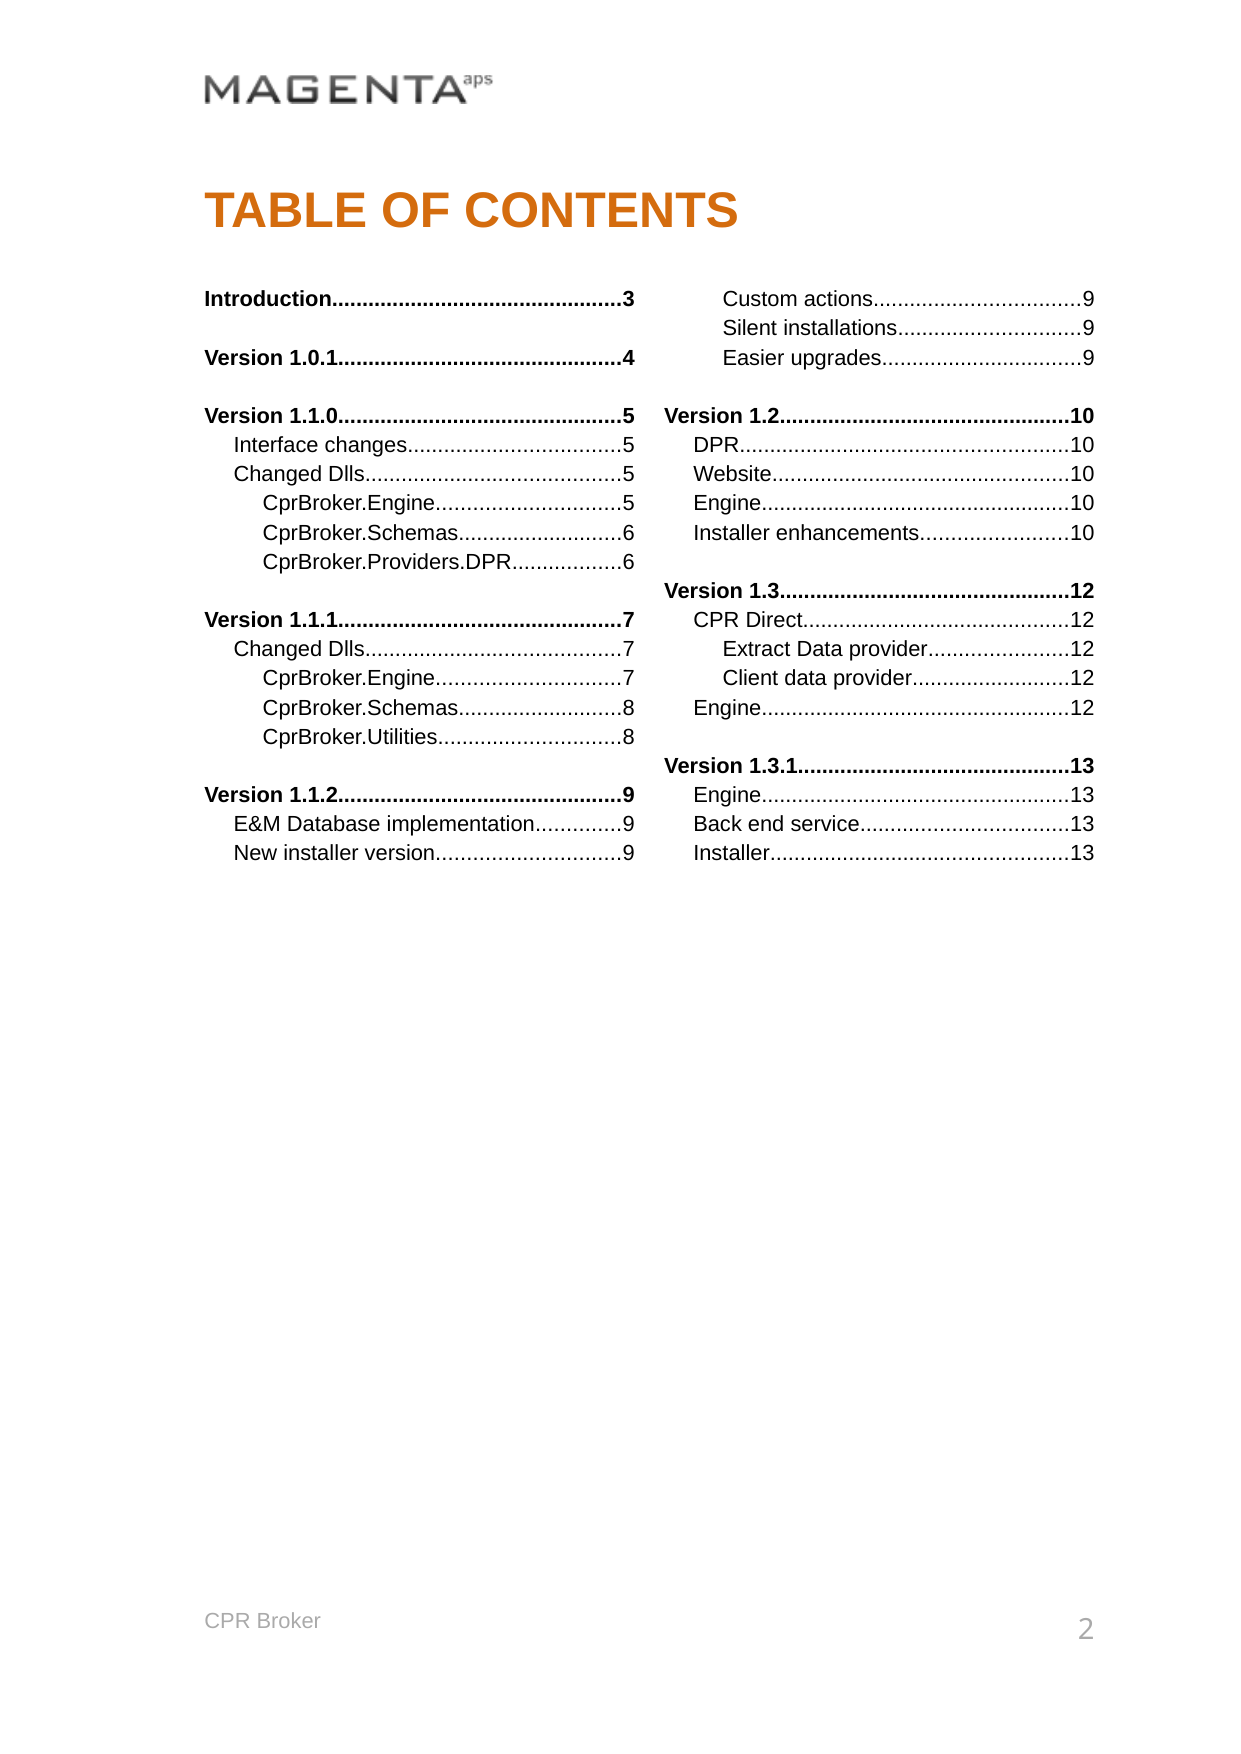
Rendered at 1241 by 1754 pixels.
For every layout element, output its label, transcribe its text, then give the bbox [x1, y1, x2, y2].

text Website 10 [693, 458, 1094, 487]
picture [204, 75, 494, 104]
text CprBroker.Engine 5 [262, 487, 634, 517]
text Interface changes 5 [233, 429, 634, 458]
text CprBroker.Schemas 6 [262, 517, 634, 546]
text Version 1.0.1 4 [204, 342, 634, 371]
text Engine 12 [693, 692, 1094, 721]
text Custom actions 9 [722, 283, 1094, 312]
text Version 1.1.1 7 [204, 604, 634, 633]
text Silent installations 9 [722, 312, 1094, 342]
text CprBroker.Utilities 8 [262, 721, 634, 750]
text Version 1.3 12 [664, 575, 1094, 604]
text Installer 13 [693, 837, 1094, 867]
text New installer version 9 [233, 837, 634, 867]
text DPR 10 [693, 429, 1094, 458]
text Changed Dlls 5 [233, 458, 634, 487]
text Version 1.2 10 [664, 400, 1094, 429]
text CPR Direct 12 [693, 604, 1094, 633]
text Extract Data provider 12 [722, 633, 1094, 662]
text Installer enhancements 10 [693, 517, 1094, 546]
text CprBroker.Schemas 8 [262, 692, 634, 721]
text Version 1.1.2 9 [204, 779, 634, 808]
text Back end service 13 [693, 808, 1094, 837]
text CprBroker.Providers.DPR 6 [262, 546, 634, 575]
text Easier upgrades 9 [722, 342, 1094, 371]
text Version 1.3.1 13 [664, 750, 1094, 779]
text Changed Dlls 7 [233, 633, 634, 662]
text Introduction 3 [204, 283, 634, 312]
subtitle Table of Contents [204, 181, 1094, 239]
text Engine 10 [693, 487, 1094, 517]
text Client data provider 12 [722, 662, 1094, 692]
text CprBroker.Engine 7 [262, 662, 634, 692]
text Engine 13 [693, 779, 1094, 808]
text Version 1.1.0 5 [204, 400, 634, 429]
text E&M Database implementation 9 [233, 808, 634, 837]
